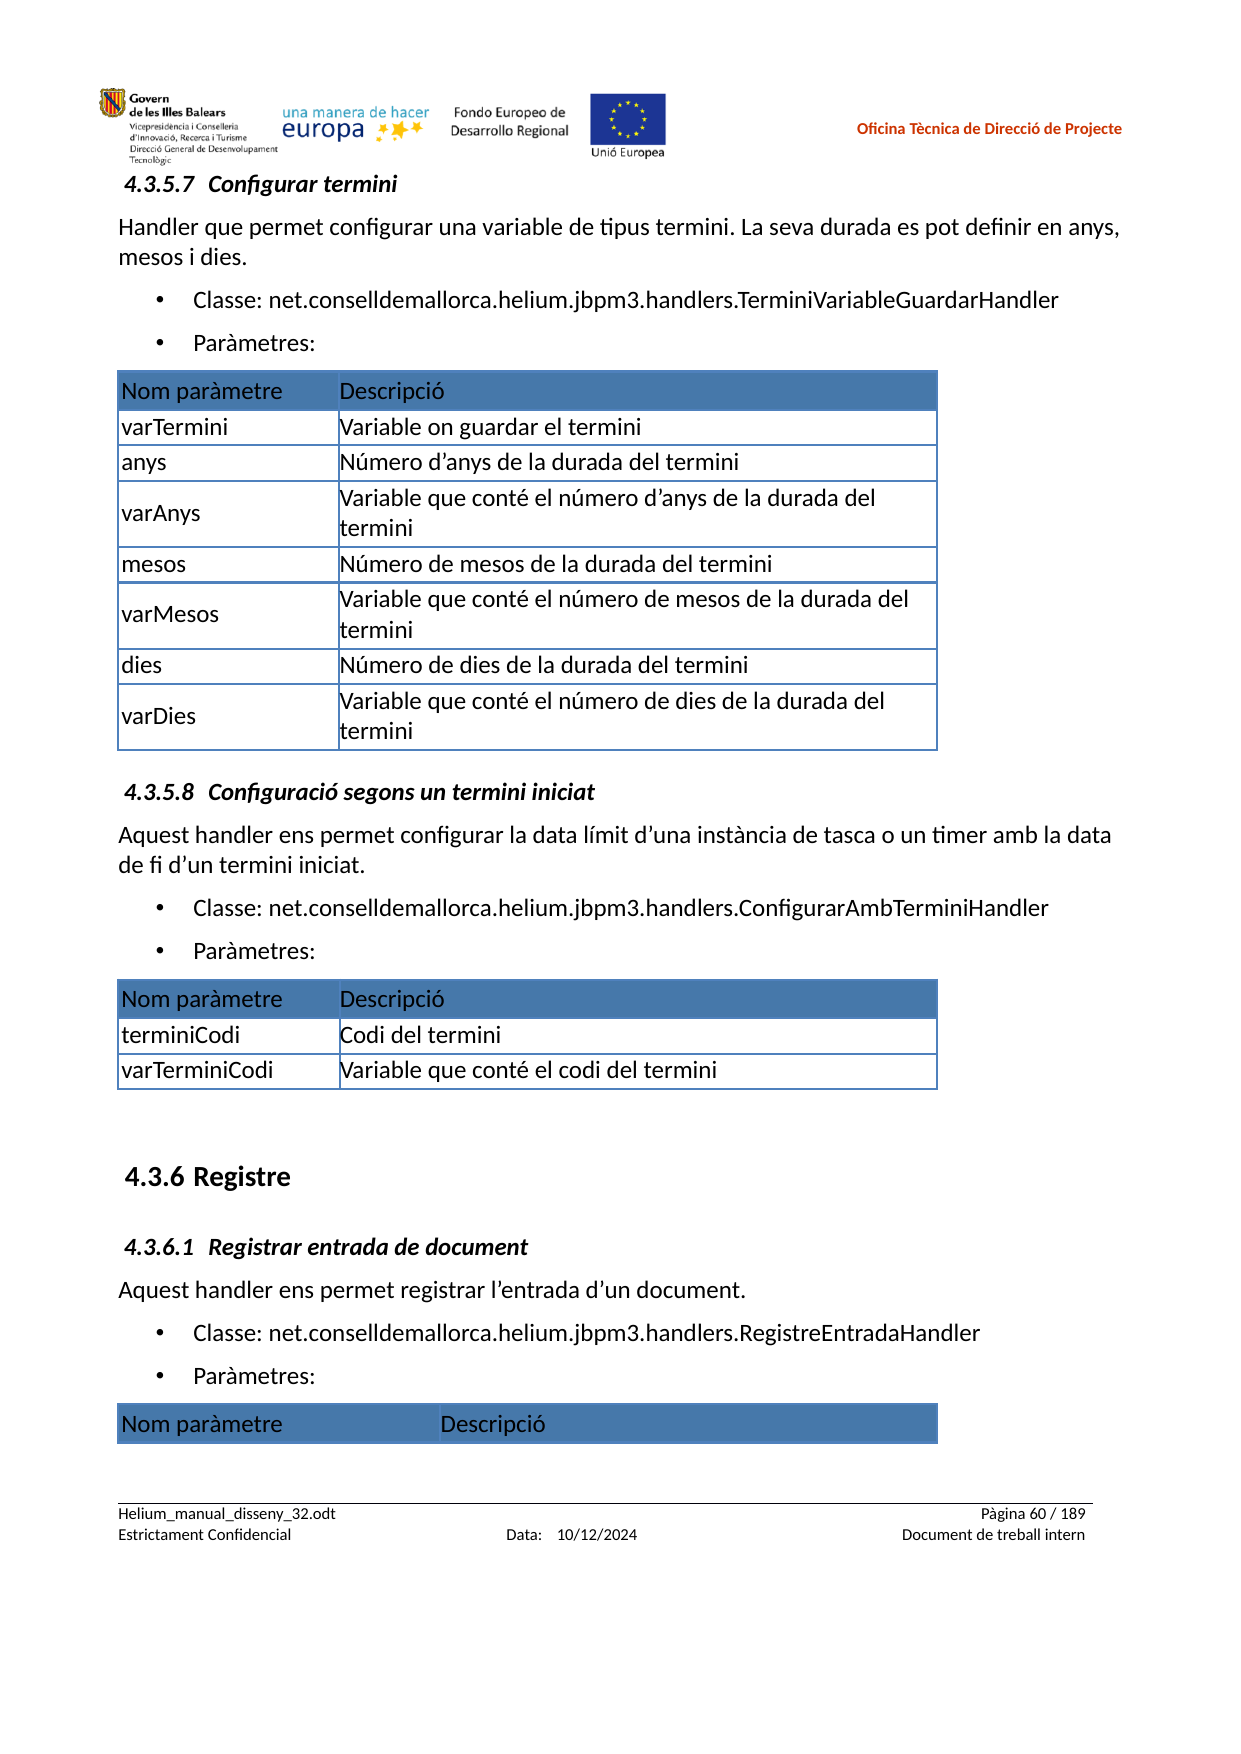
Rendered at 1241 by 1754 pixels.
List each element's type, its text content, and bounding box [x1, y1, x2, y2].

table_cell varTerminiCodi [119, 1055, 339, 1088]
table_cell Variable que conté el número de dies de la durada del termini [340, 685, 936, 749]
text Aquest handler ens permet registrar l’entrada d’un document. [118, 1274, 1122, 1304]
list Classe: net.conselldemallorca.helium.jbpm3.handlers.ConfigurarAmbTerminiHandler [156, 892, 1122, 923]
list Paràmetres: [156, 327, 1122, 358]
table_header Descripció [341, 981, 936, 1017]
table_cell anys [119, 446, 338, 480]
table_cell dies [119, 650, 338, 683]
table_cell varTermini [119, 411, 338, 444]
text Handler que permet configurar una variable de tipus termini. La seva durada es pot definir en anys, mesos i dies. [118, 211, 1122, 272]
table_cell varDies [119, 685, 338, 749]
list Classe: net.conselldemallorca.helium.jbpm3.handlers.TerminiVariableGuardarHandler [156, 284, 1122, 315]
subtitle Configurar termini [118, 168, 1122, 198]
table_cell Número d’anys de la durada del termini [340, 446, 936, 480]
list Paràmetres: [156, 935, 1122, 966]
list Classe: net.conselldemallorca.helium.jbpm3.handlers.RegistreEntradaHandler [156, 1317, 1122, 1347]
table_header Nom paràmetre [119, 981, 339, 1017]
table_cell Número de mesos de la durada del termini [340, 548, 936, 581]
table_cell mesos [119, 548, 338, 581]
table_header Descripció [340, 373, 936, 409]
table_cell Variable que conté el número d’anys de la durada del termini [340, 482, 936, 546]
table_cell Codi del termini [341, 1019, 936, 1052]
picture [99, 87, 668, 166]
subtitle Registrar entrada de document [118, 1231, 1122, 1261]
subtitle Configuració segons un termini iniciat [118, 776, 1122, 806]
table_header Descripció [441, 1405, 936, 1441]
table_cell Número de dies de la durada del termini [340, 650, 936, 683]
table_cell varMesos [119, 584, 338, 647]
table_header Nom paràmetre [119, 1405, 439, 1441]
table_header Nom paràmetre [119, 373, 338, 409]
subtitle Registre [118, 1158, 1122, 1194]
text Aquest handler ens permet configurar la data límit d’una instància de tasca o un timer amb la data de fi d’un termini iniciat. [118, 819, 1122, 880]
table_cell varAnys [119, 482, 338, 546]
list Paràmetres: [156, 1360, 1122, 1391]
table_cell terminiCodi [119, 1019, 339, 1052]
table_cell Variable que conté el codi del termini [341, 1055, 936, 1088]
table_cell Variable que conté el número de mesos de la durada del termini [340, 584, 936, 647]
table_cell Variable on guardar el termini [340, 411, 936, 444]
